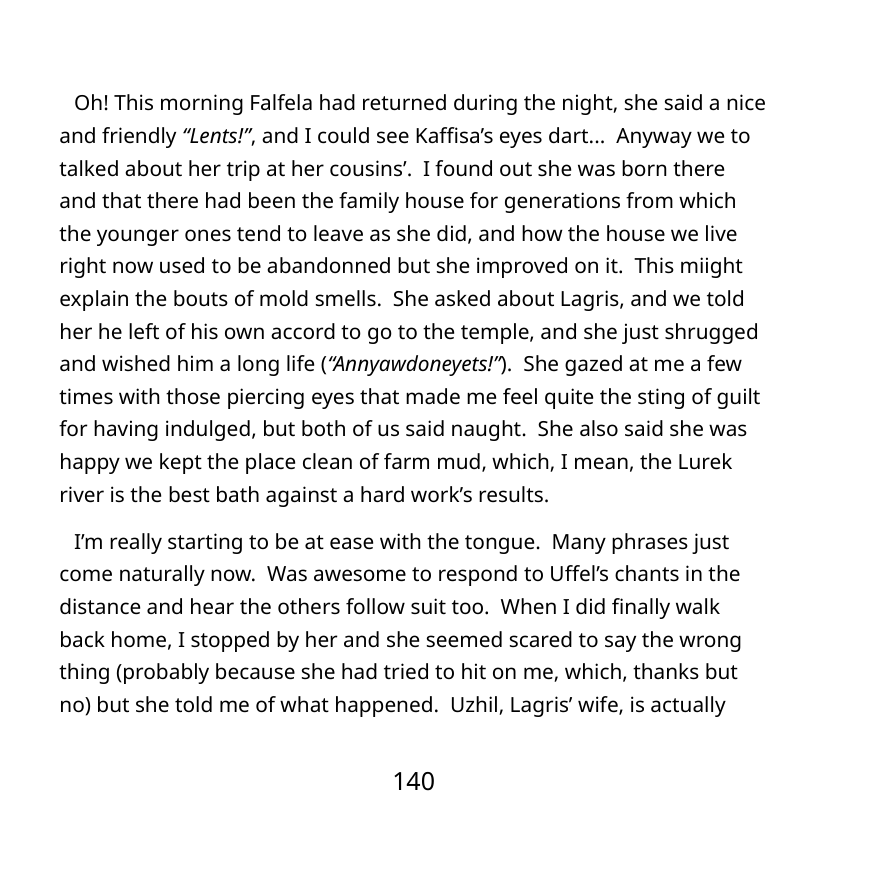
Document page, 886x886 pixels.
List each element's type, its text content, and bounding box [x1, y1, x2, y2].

text I’m really starting to be at ease with the tongue. Many phrases just come naturally now. Was awesome to respond to Uffel’s chants in the distance and hear the others follow suit too. When I did finally walk back home, I stopped by her and she seemed scared to say the wrong thing (probably because she had tried to hit on me, which, thanks but no) but she told me of what happened. Uzhil, Lagris’ wife, is actually [59, 527, 768, 718]
text Oh! This morning Falfela had returned during the night, she said a nice and friendly “Lents!”, and I could see Kaffisa’s eyes dart... Anyway we to talked about her trip at her cousins’. I found out she was born there and that there had been the family house for generations from which the younger ones tend to leave as she did, and how the house we live right now used to be abandonned but she improved on it. This miight explain the bouts of mold smells. She asked about Lagris, and we told her he left of his own accord to go to the temple, and she just shrugged and wished him a long life (“Annyawdoneyets!”). She gazed at me a few times with those piercing eyes that made me feel quite the sting of guilt for having indulged, but both of us said naught. She also said she was happy we kept the place clean of farm mud, which, I mean, the Lurek river is the best bath against a hard work’s results. [59, 88, 768, 508]
